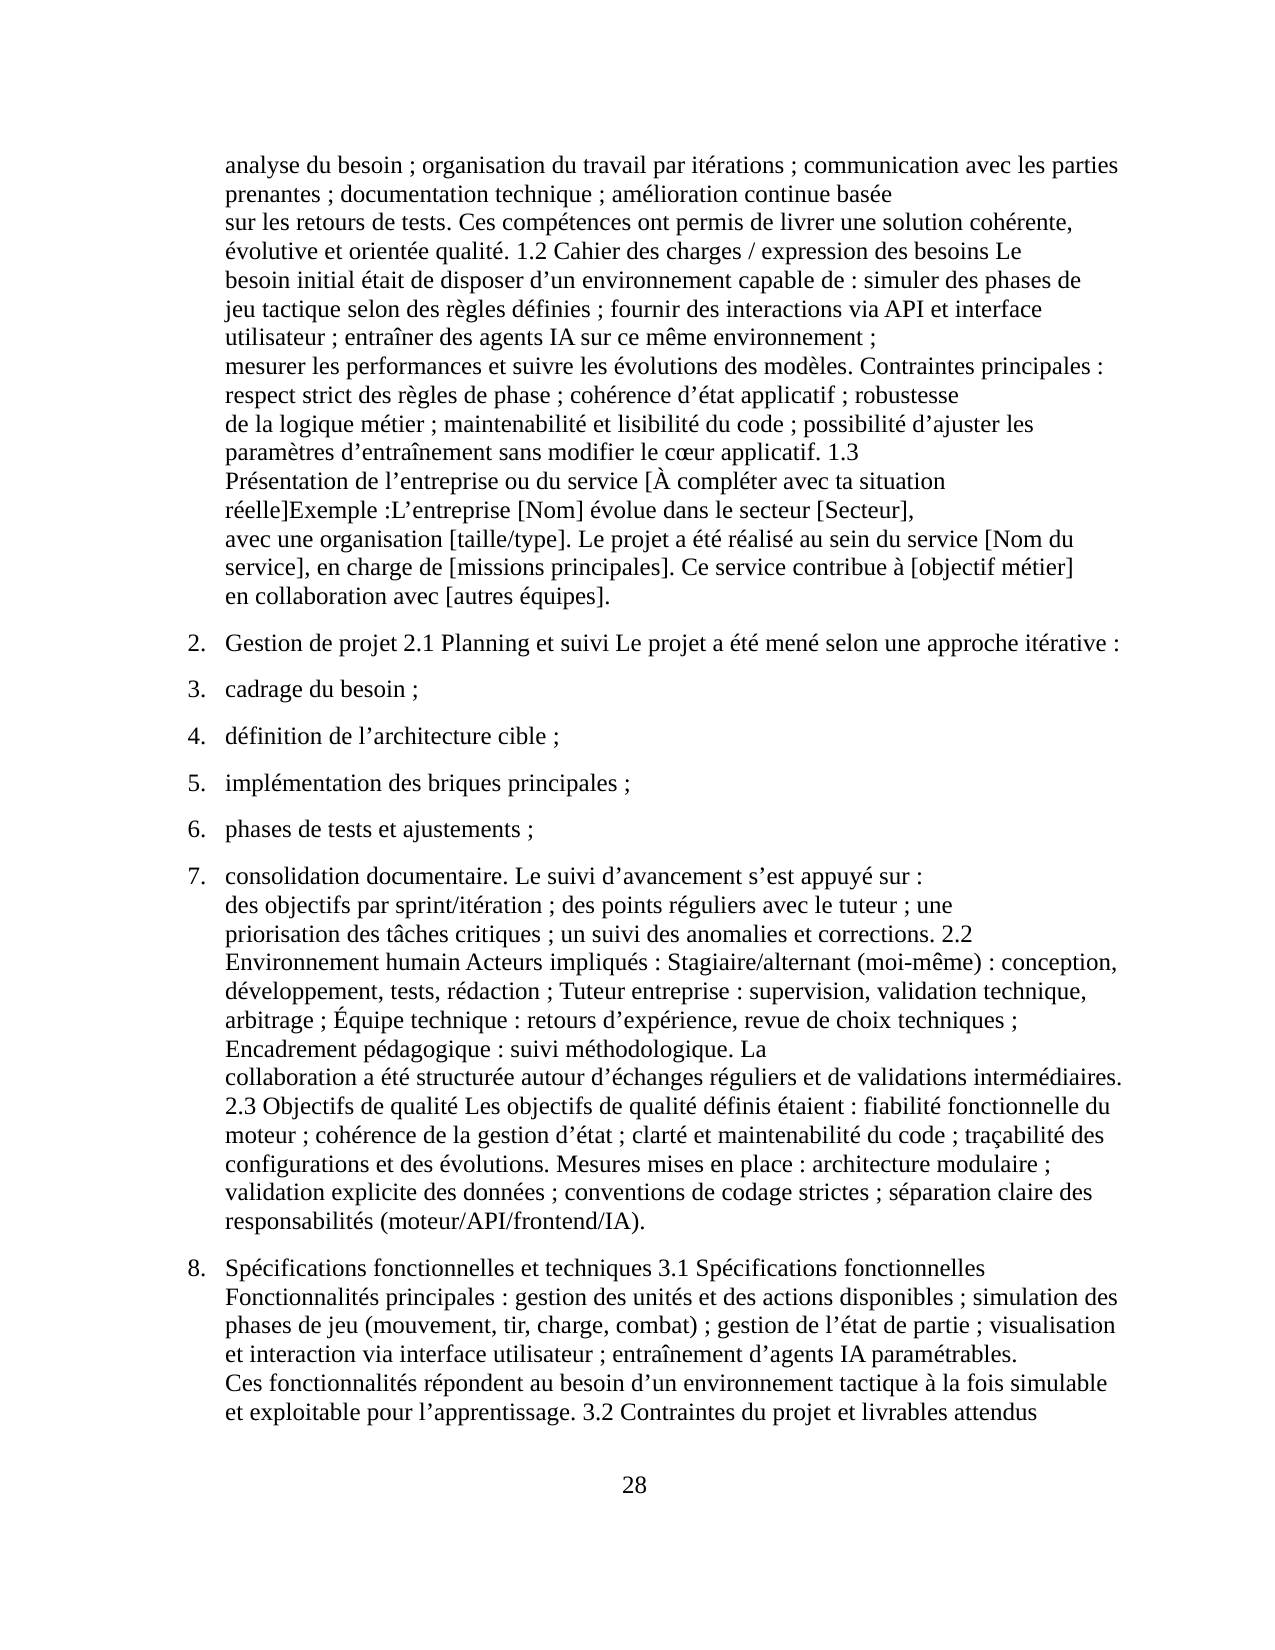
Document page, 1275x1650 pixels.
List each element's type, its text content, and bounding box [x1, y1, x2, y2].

list cadrage du besoin ; [187, 674, 1125, 703]
list Spécifications fonctionnelles et techniques 3.1 Spécifications fonctionnelles Fonctionnalités principales : gestion des unités et des actions disponibles ; simulation des phases de jeu (mouvement, tir, charge, combat) ; gestion de l’état de partie ; visualisation et interaction via interface utilisateur ; entraînement d’agents IA paramétrables. Ces fonctionnalités répondent au besoin d’un environnement tactique à la fois simulable et exploitable pour l’apprentissage. 3.2 Contraintes du projet et livrables attendus [187, 1253, 1125, 1425]
list implémentation des briques principales ; [187, 768, 1125, 797]
list consolidation documentaire. Le suivi d’avancement s’est appuyé sur : des objectifs par sprint/itération ; des points réguliers avec le tuteur ; une priorisation des tâches critiques ; un suivi des anomalies et corrections. 2.2 Environnement humain Acteurs impliqués : Stagiaire/alternant (moi-même) : conception, développement, tests, rédaction ; Tuteur entreprise : supervision, validation technique, arbitrage ; Équipe technique : retours d’expérience, revue de choix techniques ; Encadrement pédagogique : suivi méthodologique. La collaboration a été structurée autour d’échanges réguliers et de validations intermédiaires. 2.3 Objectifs de qualité Les objectifs de qualité définis étaient : fiabilité fonctionnelle du moteur ; cohérence de la gestion d’état ; clarté et maintenabilité du code ; traçabilité des configurations et des évolutions. Mesures mises en place : architecture modulaire ; validation explicite des données ; conventions de codage strictes ; séparation claire des responsabilités (moteur/API/frontend/IA). [187, 861, 1125, 1235]
list définition de l’architecture cible ; [187, 721, 1125, 750]
list phases de tests et ajustements ; [187, 814, 1125, 843]
list analyse du besoin ; organisation du travail par itérations ; communication avec les parties prenantes ; documentation technique ; amélioration continue basée sur les retours de tests. Ces compétences ont permis de livrer une solution cohérente, évolutive et orientée qualité. 1.2 Cahier des charges / expression des besoins Le besoin initial était de disposer d’un environnement capable de : simuler des phases de jeu tactique selon des règles définies ; fournir des interactions via API et interface utilisateur ; entraîner des agents IA sur ce même environnement ; mesurer les performances et suivre les évolutions des modèles. Contraintes principales : respect strict des règles de phase ; cohérence d’état applicatif ; robustesse de la logique métier ; maintenabilité et lisibilité du code ; possibilité d’ajuster les paramètres d’entraînement sans modifier le cœur applicatif. 1.3 Présentation de l’entreprise ou du service [À compléter avec ta situation réelle]Exemple :L’entreprise [Nom] évolue dans le secteur [Secteur], avec une organisation [taille/type]. Le projet a été réalisé au sein du service [Nom du service], en charge de [missions principales]. Ce service contribue à [objectif métier] en collaboration avec [autres équipes]. [187, 150, 1125, 610]
list Gestion de projet 2.1 Planning et suivi Le projet a été mené selon une approche itérative : [187, 628, 1125, 657]
